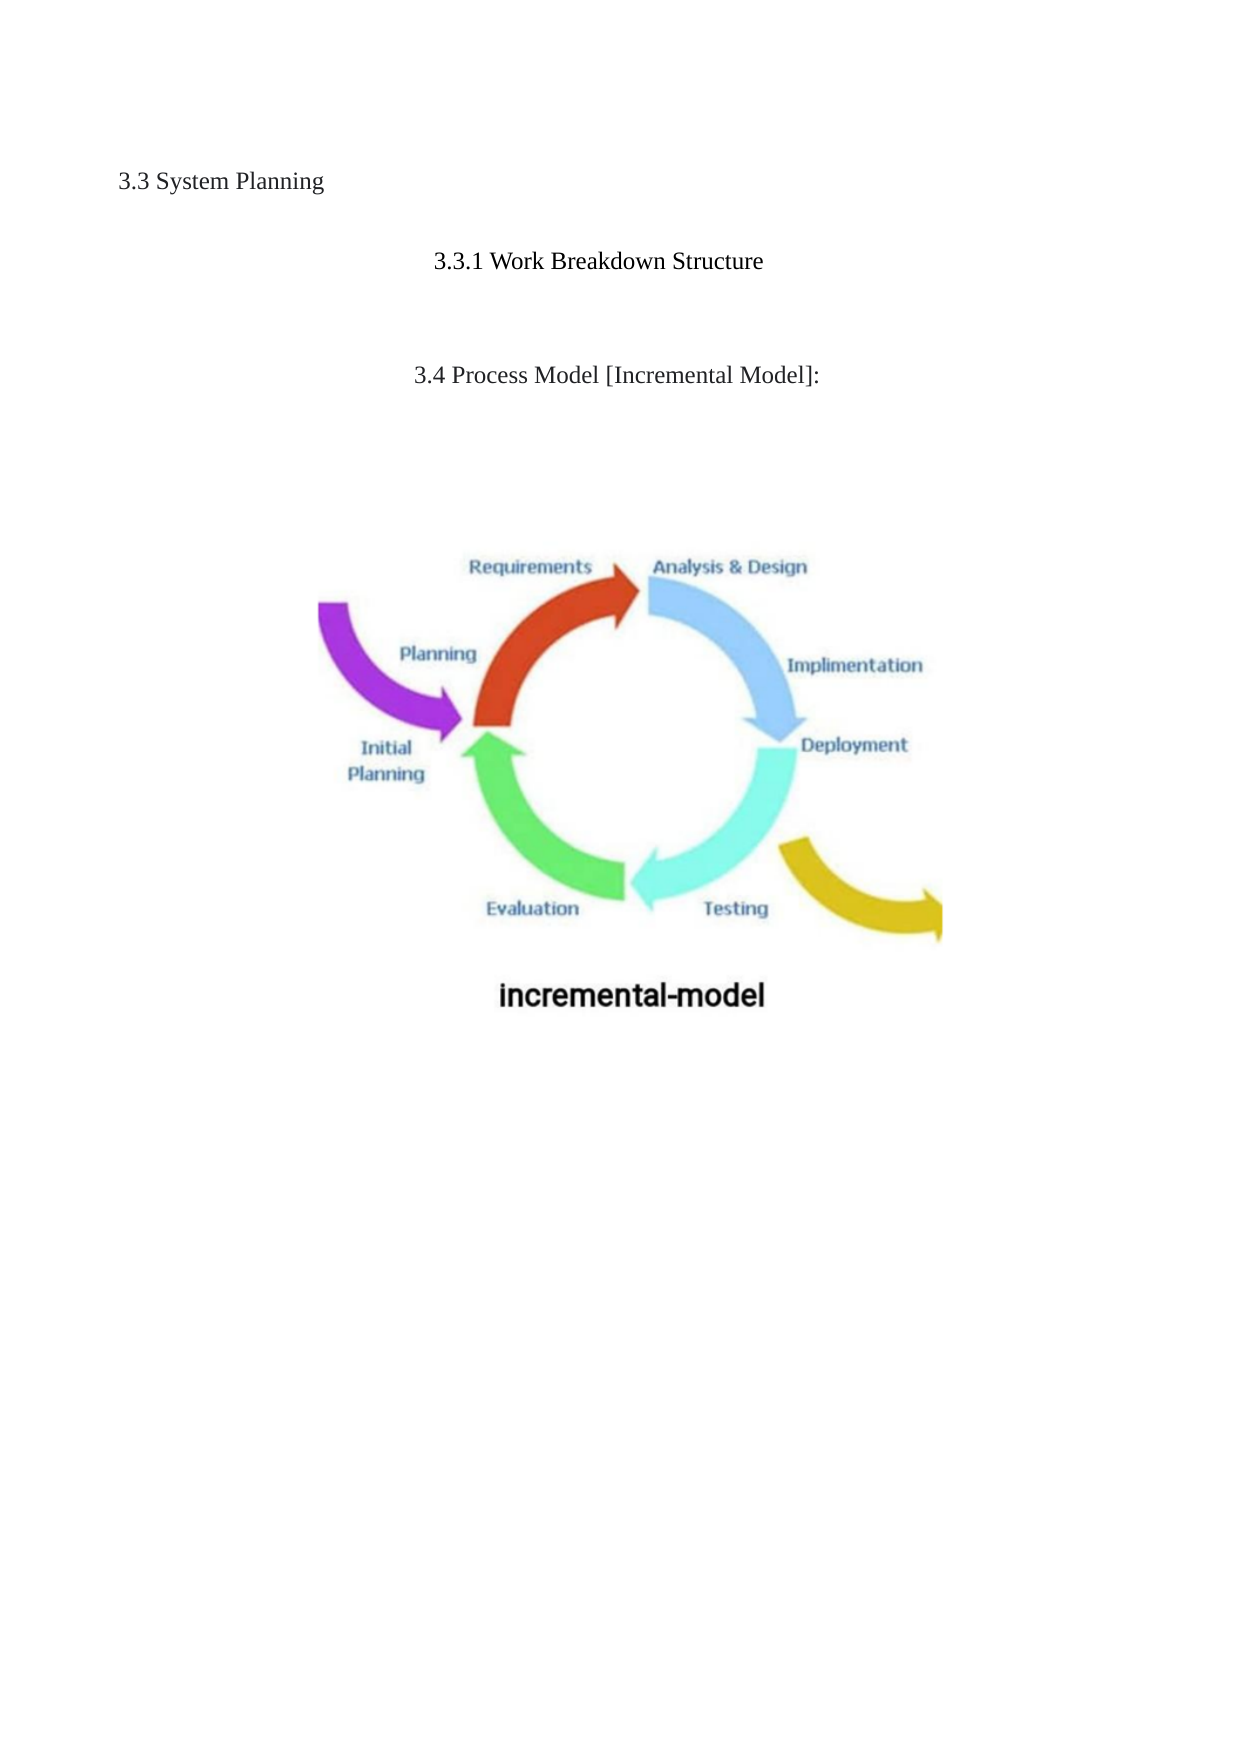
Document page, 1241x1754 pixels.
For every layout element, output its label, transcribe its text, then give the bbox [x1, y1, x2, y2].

text 3.4 Process Model [Incremental Model]: [118, 360, 1122, 389]
text 3.3.1 Work Breakdown Structure [193, 246, 1094, 275]
picture [267, 455, 973, 1062]
text 3.3 System Planning [118, 166, 1122, 194]
